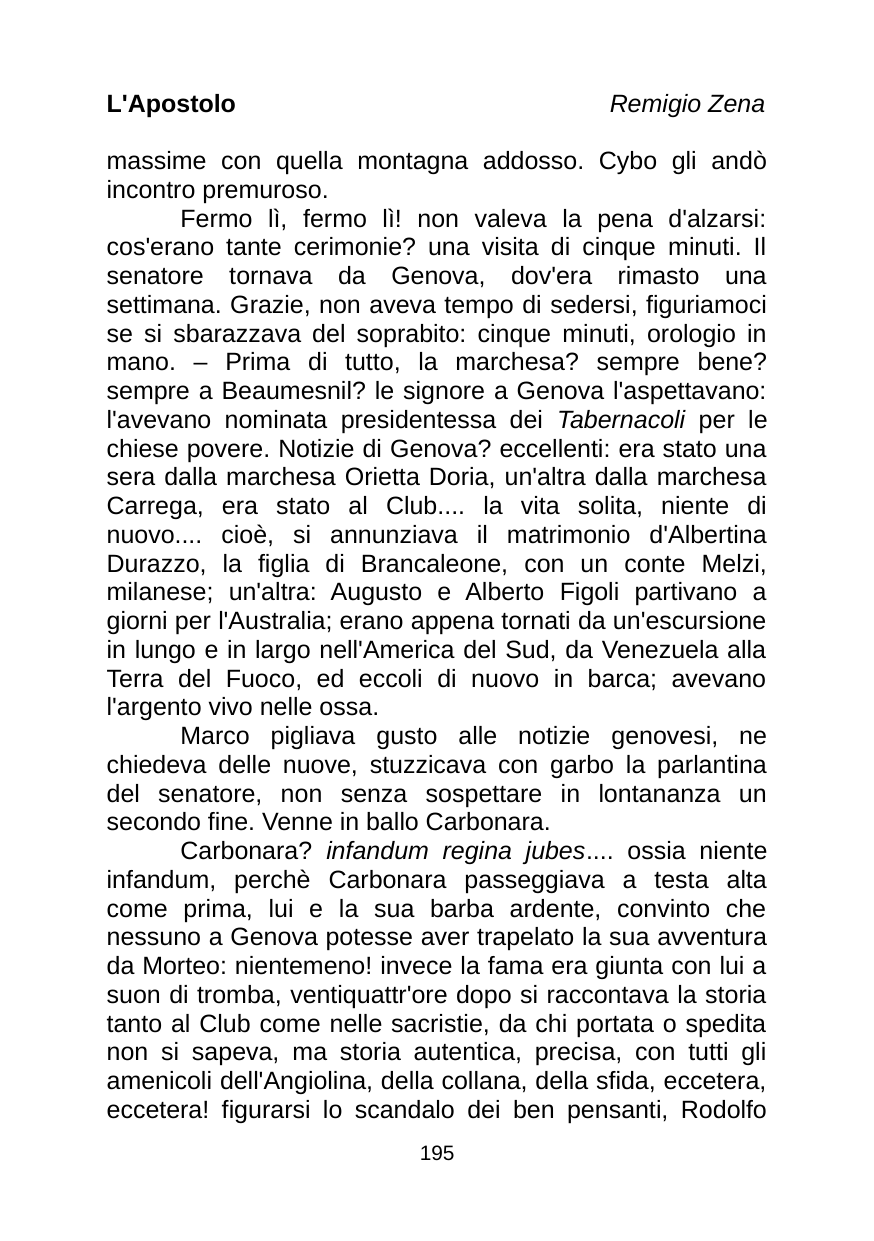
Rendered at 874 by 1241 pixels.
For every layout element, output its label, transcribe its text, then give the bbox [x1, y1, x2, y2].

text Fermo lì, fermo lì! non valeva la pena d'alzarsi: cos'erano tante cerimonie? una visita di cinque minuti. Il senatore tornava da Genova, dov'era rimasto una settimana. Grazie, non aveva tempo di sedersi, figuriamoci se si sbarazzava del soprabito: cinque minuti, orologio in mano. – Prima di tutto, la marchesa? sempre bene? sempre a Beaumesnil? le signore a Genova l'aspettavano: l'avevano nominata presidentessa dei Tabernacoli per le chiese povere. Notizie di Genova? eccellenti: era stato una sera dalla marchesa Orietta Doria, un'altra dalla marchesa Carrega, era stato al Club.... la vita solita, niente di nuovo.... cioè, si annunziava il matrimonio d'Albertina Durazzo, la figlia di Brancaleone, con un conte Melzi, milanese; un'altra: Augusto e Alberto Figoli partivano a giorni per l'Australia; erano appena tornati da un'escursione in lungo e in largo nell'America del Sud, da Venezuela alla Terra del Fuoco, ed eccoli di nuovo in barca; avevano l'argento vivo nelle ossa. [106, 204, 768, 721]
text Marco pigliava gusto alle notizie genovesi, ne chiedeva delle nuove, stuzzicava con garbo la parlantina del senatore, non senza sospettare in lontananza un secondo fine. Venne in ballo Carbonara. [106, 721, 768, 836]
text Carbonara? infandum regina jubes.... ossia niente infandum, perchè Carbonara passeggiava a testa alta come prima, lui e la sua barba ardente, convinto che nessuno a Genova potesse aver trapelato la sua avventura da Morteo: nientemeno! invece la fama era giunta con lui a suon di tromba, ventiquattr'ore dopo si raccontava la storia tanto al Club come nelle sacristie, da chi portata o spedita non si sapeva, ma storia autentica, precisa, con tutti gli amenicoli dell'Angiolina, della collana, della sfida, eccetera, eccetera! figurarsi lo scandalo dei ben pensanti, Rodolfo [106, 836, 768, 1124]
text massime con quella montagna addosso. Cybo gli andò incontro premuroso. [106, 146, 768, 204]
